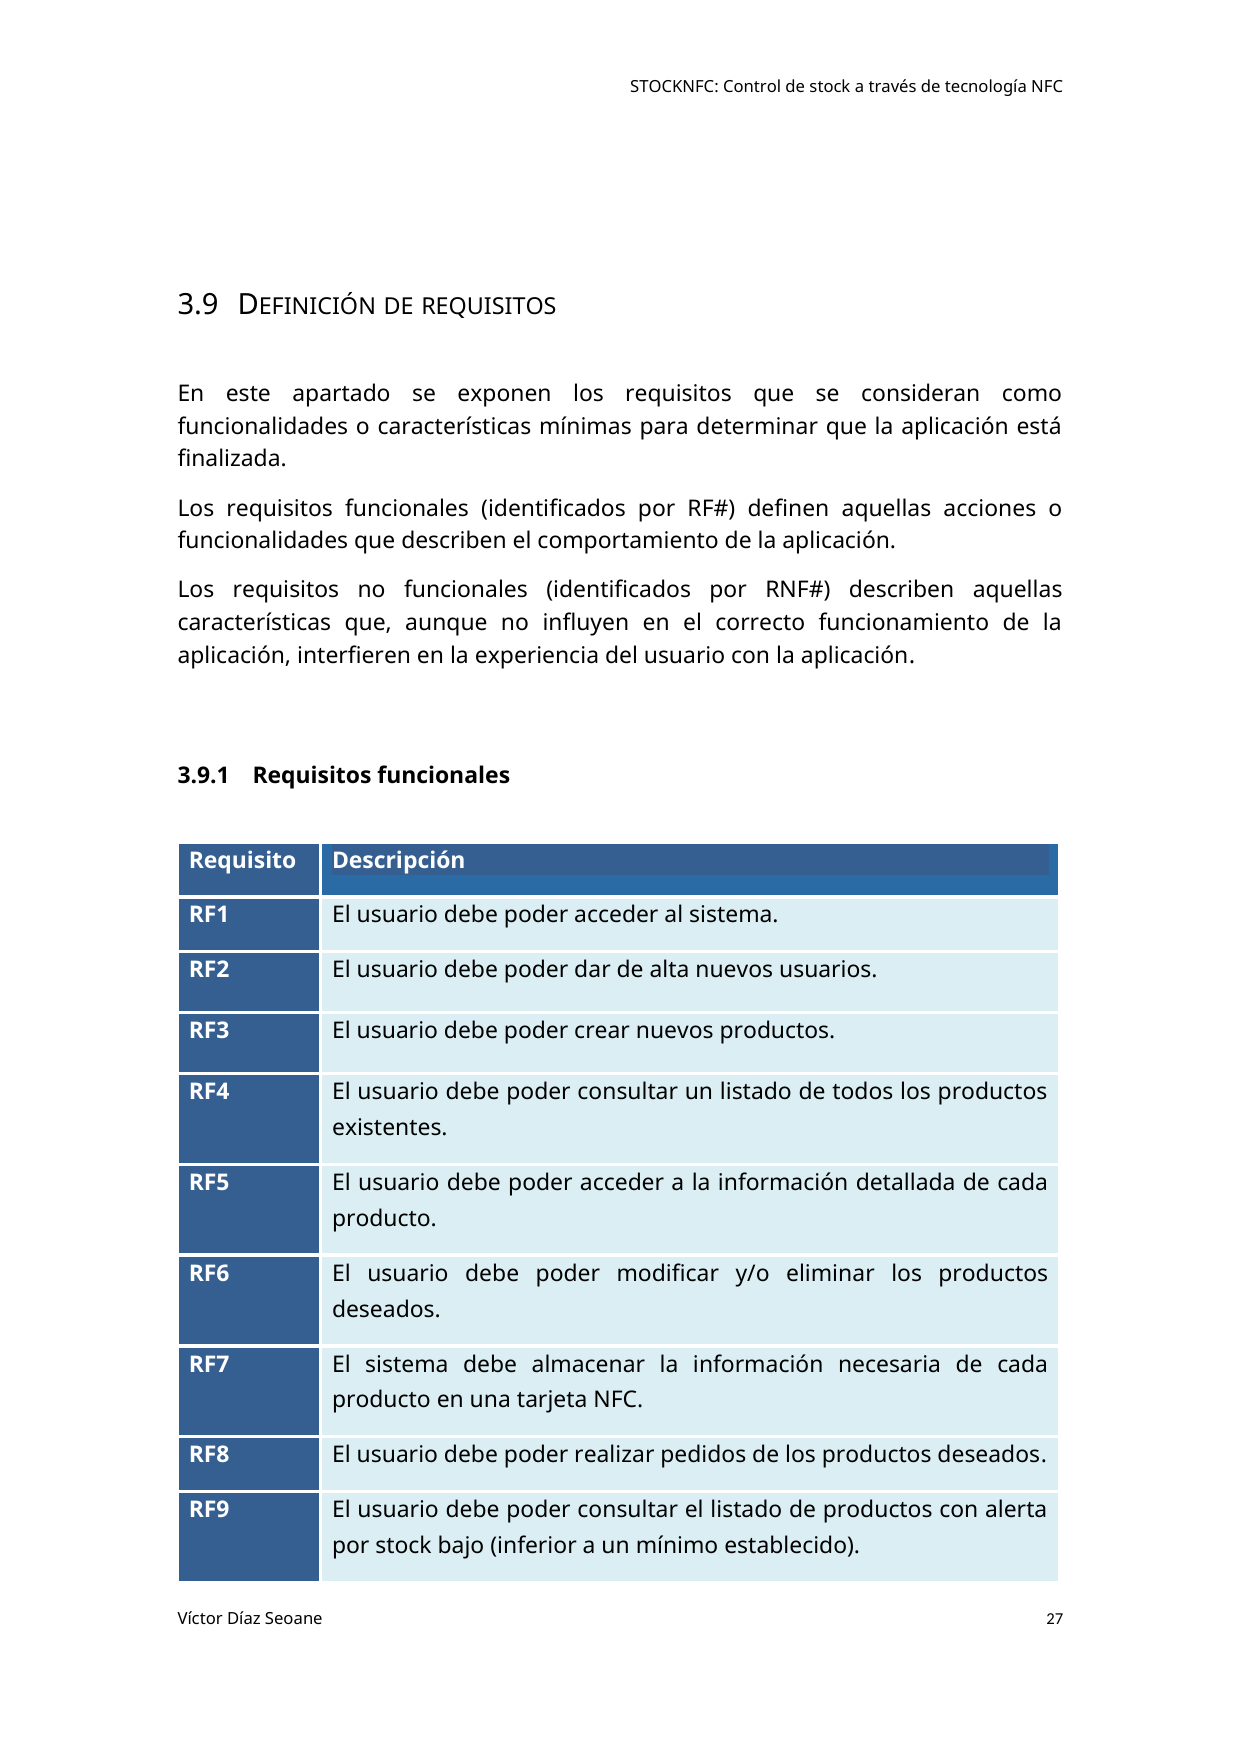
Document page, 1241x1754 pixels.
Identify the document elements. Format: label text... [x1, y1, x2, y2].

table_cell RF1 [179, 899, 319, 950]
table_cell RF2 [179, 953, 319, 1011]
table_cell El usuario debe poder consultar el listado de productos con alerta por stock bajo (inferior a un mínimo establecido). [322, 1493, 1058, 1581]
table_cell RF9 [179, 1493, 319, 1581]
table_cell RF8 [179, 1438, 319, 1490]
table_cell El sistema debe almacenar la información necesaria de cada producto en una tarjeta NFC. [322, 1348, 1058, 1435]
text Los requisitos no funcionales (identificados por RNF#) describen aquellas características que, aunque no influyen en el correcto funcionamiento de la aplicación, interfieren en la experiencia del usuario con la aplicación. [177, 573, 1063, 671]
table_cell El usuario debe poder dar de alta nuevos usuarios. [322, 953, 1058, 1011]
table_cell El usuario debe poder acceder al sistema. [322, 899, 1058, 950]
table_cell RF7 [179, 1348, 319, 1435]
table_cell RF4 [179, 1075, 319, 1163]
table_cell El usuario debe poder consultar un listado de todos los productos existentes. [322, 1075, 1058, 1163]
table_header Requisito [179, 844, 319, 895]
subtitle Definición de requisitos [177, 283, 1063, 323]
subtitle Requisitos funcionales [177, 759, 1063, 790]
table_header Descripción [322, 844, 1058, 895]
table_cell RF5 [179, 1166, 319, 1253]
text En este apartado se exponen los requisitos que se consideran como funcionalidades o características mínimas para determinar que la aplicación está finalizada. [177, 377, 1063, 474]
text Los requisitos funcionales (identificados por RF#) definen aquellas acciones o funcionalidades que describen el comportamiento de la aplicación. [177, 492, 1063, 555]
table_cell El usuario debe poder acceder a la información detallada de cada producto. [322, 1166, 1058, 1253]
table_cell El usuario debe poder modificar y/o eliminar los productos deseados. [322, 1257, 1058, 1344]
table_cell El usuario debe poder crear nuevos productos. [322, 1014, 1058, 1072]
table_cell RF6 [179, 1257, 319, 1344]
table_cell RF3 [179, 1014, 319, 1072]
table_cell El usuario debe poder realizar pedidos de los productos deseados. [322, 1438, 1058, 1490]
